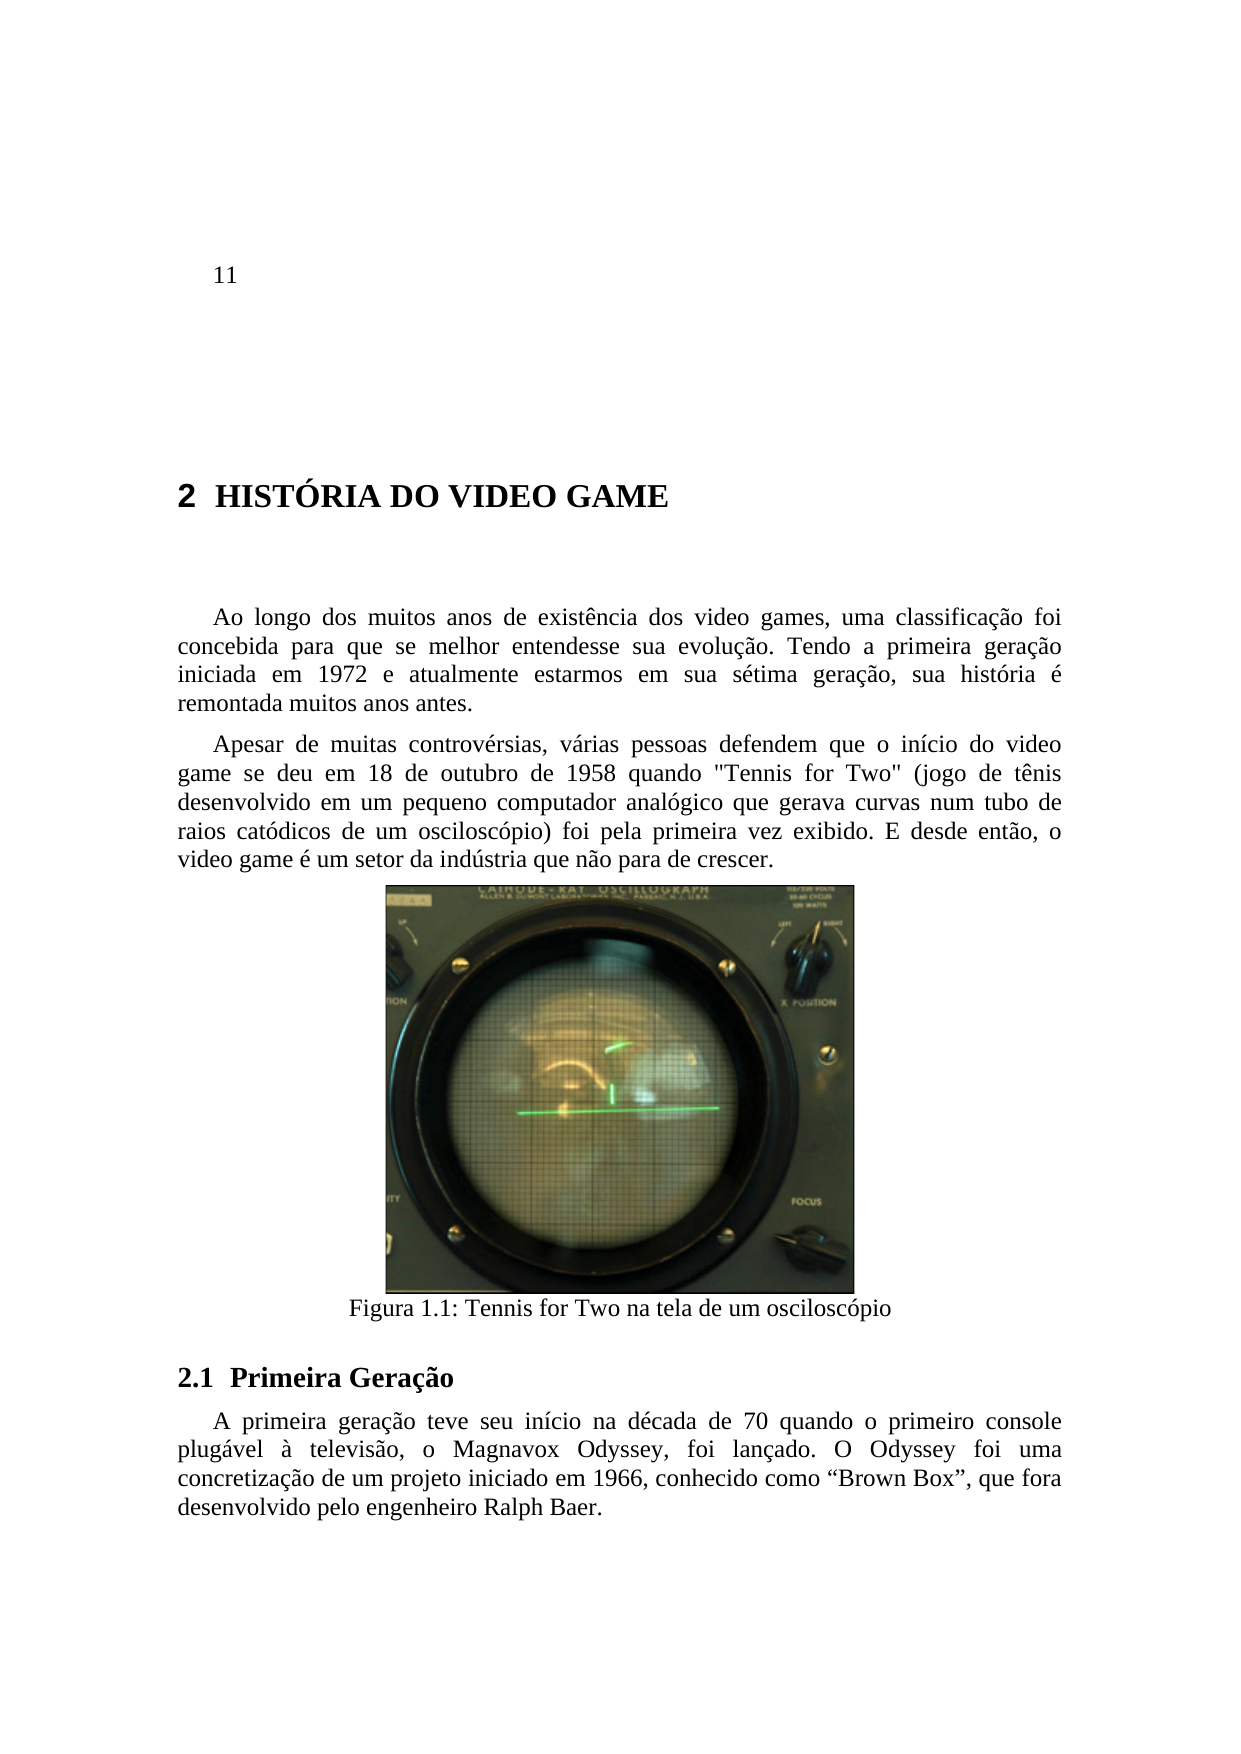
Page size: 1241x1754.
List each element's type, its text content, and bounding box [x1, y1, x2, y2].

subtitle Primeira Geração [177, 1360, 1063, 1393]
subtitle História do video game [177, 476, 1063, 514]
picture [385, 885, 855, 1294]
text A primeira geração teve seu início na década de 70 quando o primeiro console plugável à televisão, o Magnavox Odyssey, foi lançado. O Odyssey foi uma concretização de um projeto iniciado em 1966, conhecido como “Brown Box”, que fora desenvolvido pelo engenheiro Ralph Baer. [177, 1406, 1063, 1521]
text Apesar de muitas controvérsias, várias pessoas defendem que o início do video game se deu em 18 de outubro de 1958 quando "Tennis for Two" (jogo de tênis desenvolvido em um pequeno computador analógico que gerava curvas num tubo de raios catódicos de um osciloscópio) foi pela primeira vez exibido. E desde então, o video game é um setor da indústria que não para de crescer. [177, 729, 1063, 873]
text Figura 1.1: Tennis for Two na tela de um osciloscópio [177, 1294, 1063, 1322]
text Ao longo dos muitos anos de existência dos video games, uma classificação foi concebida para que se melhor entendesse sua evolução. Tendo a primeira geração iniciada em 1972 e atualmente estarmos em sua sétima geração, sua história é remontada muitos anos antes. [177, 602, 1063, 717]
